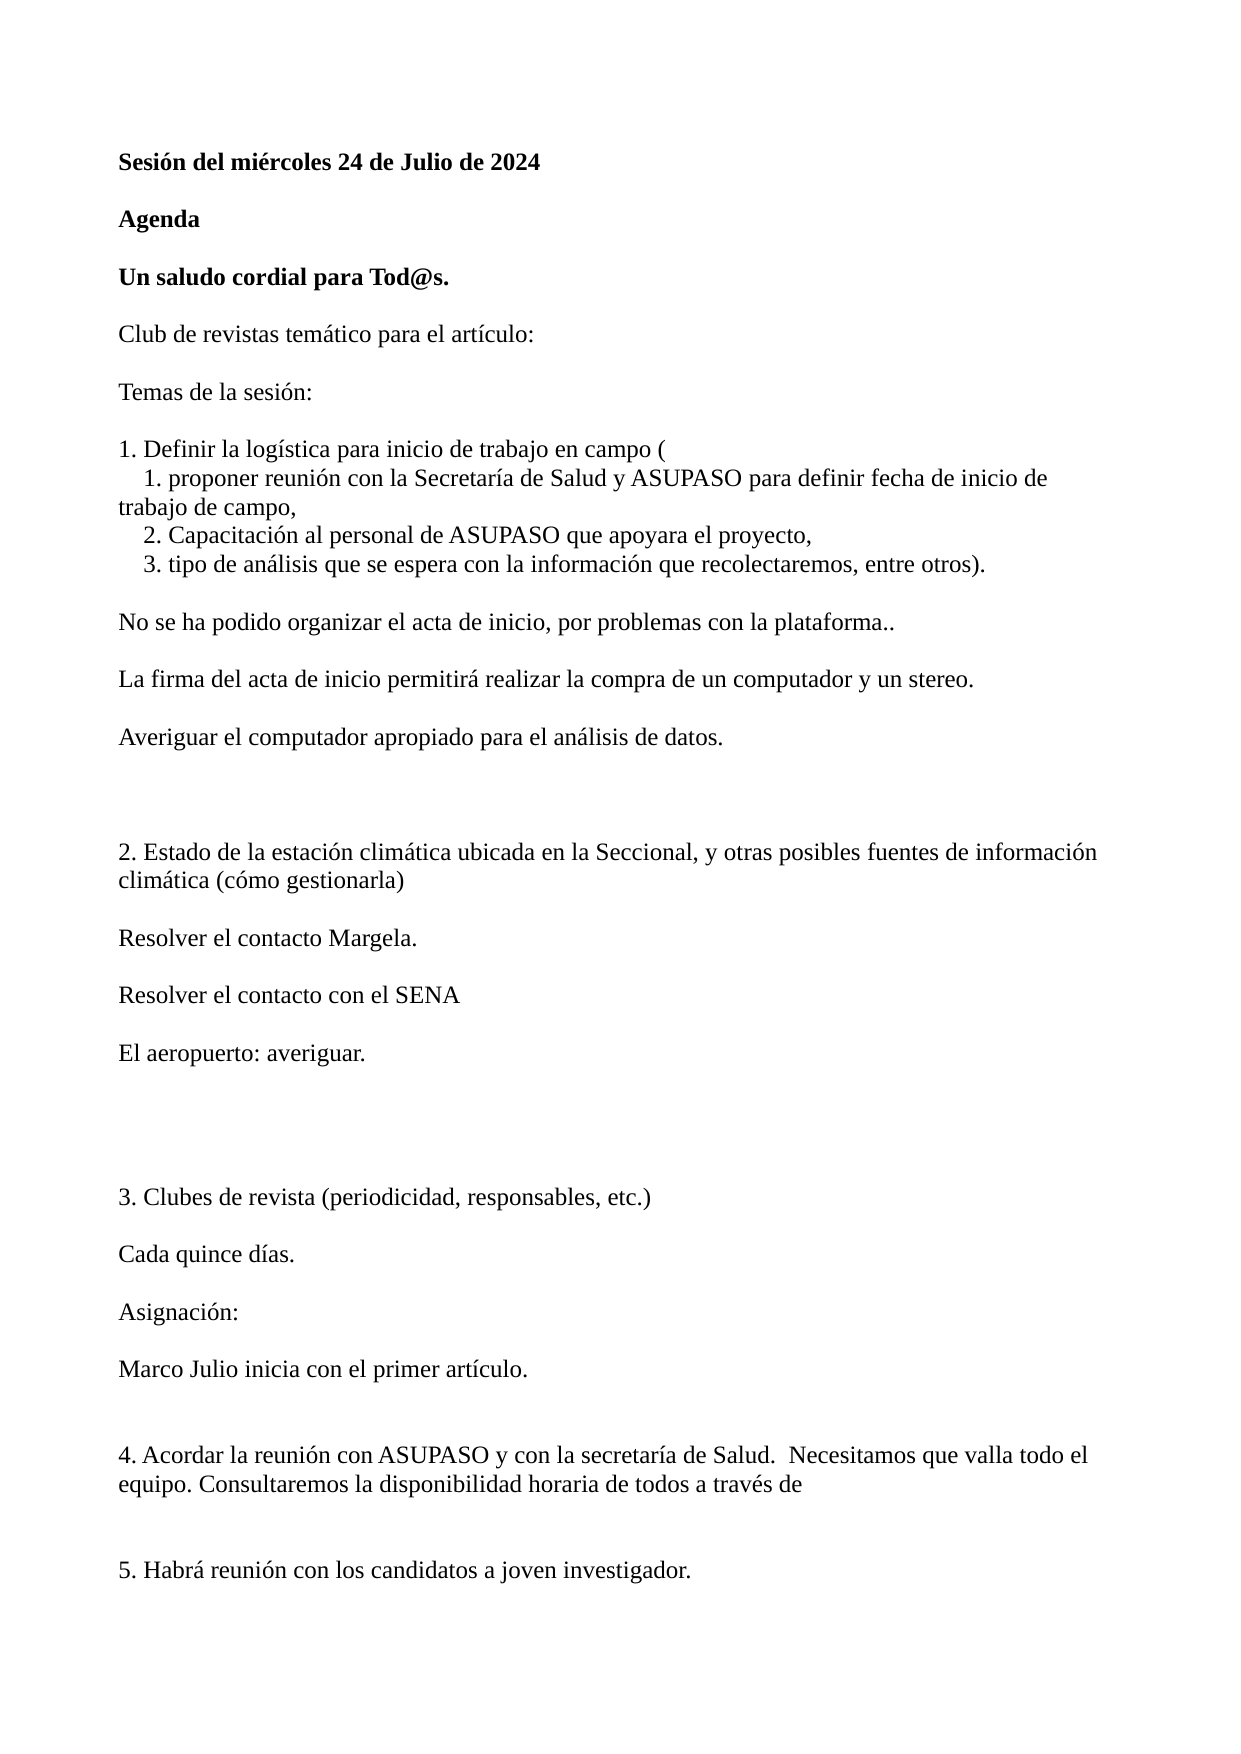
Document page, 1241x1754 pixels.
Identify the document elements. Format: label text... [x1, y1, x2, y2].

text Temas de la sesión: [118, 377, 1122, 406]
text Sesión del miércoles 24 de Julio de 2024 [118, 147, 1122, 176]
text 3. tipo de análisis que se espera con la información que recolectaremos, entre otros). [118, 549, 1122, 578]
text Un saludo cordial para Tod@s. [118, 262, 1122, 291]
text 4. Acordar la reunión con ASUPASO y con la secretaría de Salud. Necesitamos que valla todo el equipo. Consultaremos la disponibilidad horaria de todos a través de [118, 1441, 1122, 1498]
text Averiguar el computador apropiado para el análisis de datos. [118, 722, 1122, 751]
text Asignación: [118, 1297, 1122, 1326]
text Resolver el contacto Margela. [118, 923, 1122, 952]
text 1. Definir la logística para inicio de trabajo en campo ( [118, 434, 1122, 463]
text Marco Julio inicia con el primer artículo. [118, 1354, 1122, 1383]
text 5. Habrá reunión con los candidatos a joven investigador. [118, 1556, 1122, 1584]
text Club de revistas temático para el artículo: [118, 319, 1122, 348]
text Resolver el contacto con el SENA [118, 981, 1122, 1009]
text 3. Clubes de revista (periodicidad, responsables, etc.) [118, 1182, 1122, 1211]
text 2. Capacitación al personal de ASUPASO que apoyara el proyecto, [118, 521, 1122, 549]
text Agenda [118, 204, 1122, 233]
text La firma del acta de inicio permitirá realizar la compra de un computador y un stereo. [118, 664, 1122, 693]
text Cada quince días. [118, 1239, 1122, 1268]
text El aeropuerto: averiguar. [118, 1038, 1122, 1067]
text 1. proponer reunión con la Secretaría de Salud y ASUPASO para definir fecha de inicio de trabajo de campo, [118, 463, 1122, 521]
text No se ha podido organizar el acta de inicio, por problemas con la plataforma.. [118, 607, 1122, 636]
text 2. Estado de la estación climática ubicada en la Seccional, y otras posibles fuentes de información climática (cómo gestionarla) [118, 837, 1122, 894]
